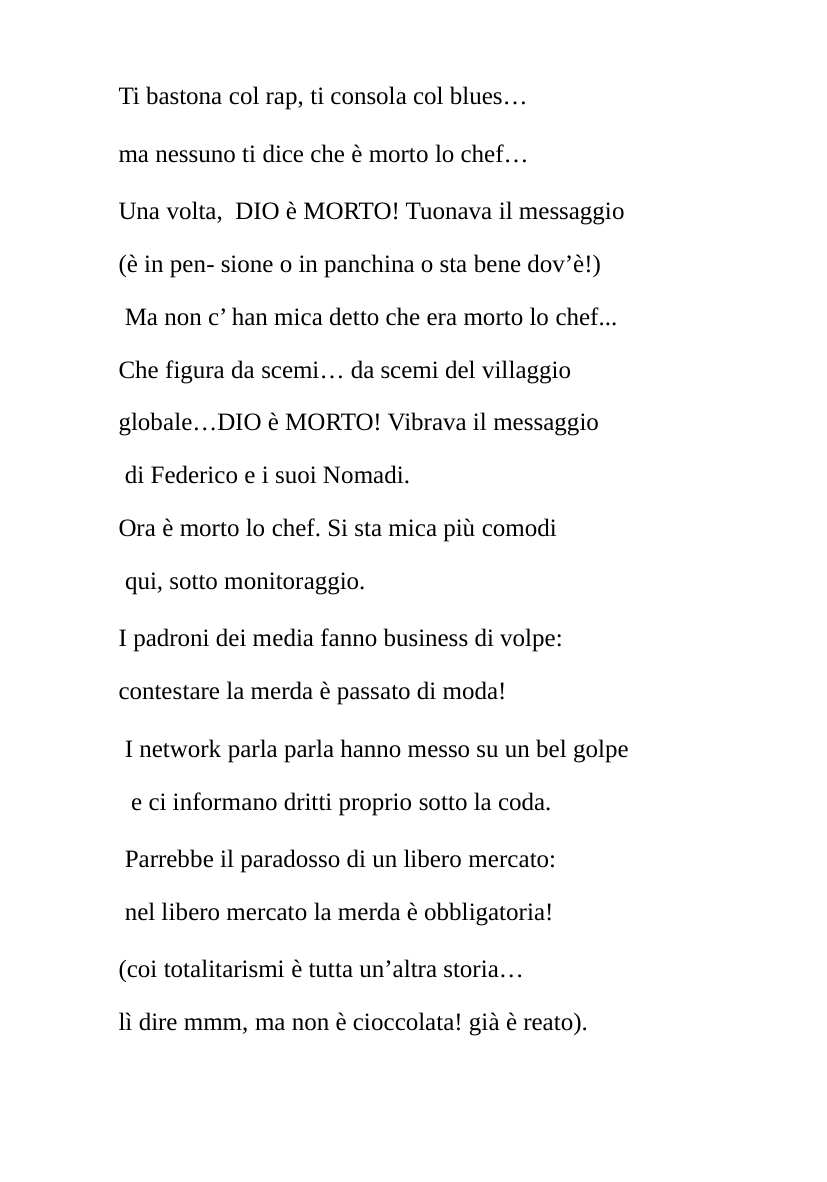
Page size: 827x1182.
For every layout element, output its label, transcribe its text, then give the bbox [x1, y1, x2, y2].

text lì dire mmm, ma non è cioccolata! già è reato). [89, 1007, 730, 1036]
text Ma non c’ han mica detto che era morto lo chef... [89, 302, 737, 331]
text nel libero mercato la merda è obbligatoria! [118, 897, 632, 926]
text contestare la merda è passato di moda! [89, 676, 696, 705]
text Ti bastona col rap, ti consola col blues… [89, 81, 736, 110]
text globale…DIO è MORTO! Vibrava il messaggio [89, 407, 737, 436]
text e ci informano dritti proprio sotto la coda. [118, 787, 632, 815]
text qui, sotto monitoraggio. [89, 566, 737, 595]
text I network parla parla hanno messo su un bel golpe [118, 734, 632, 762]
text I padroni dei media fanno business di volpe: [89, 623, 696, 652]
text di Federico e i suoi Nomadi. [89, 460, 737, 489]
text (coi totalitarismi è tutta un’altra storia… [89, 954, 730, 983]
text Una volta, DIO è MORTO! Tuonava il messaggio [89, 196, 737, 225]
text ma nessuno ti dice che è morto lo chef… [89, 139, 736, 167]
text Che figura da scemi… da scemi del villaggio [89, 355, 737, 383]
text Ora è morto lo chef. Si sta mica più comodi [89, 513, 737, 542]
text (è in pen- sione o in panchina o sta bene dov’è!) [89, 249, 737, 278]
text Parrebbe il paradosso di un libero mercato: [118, 844, 632, 873]
